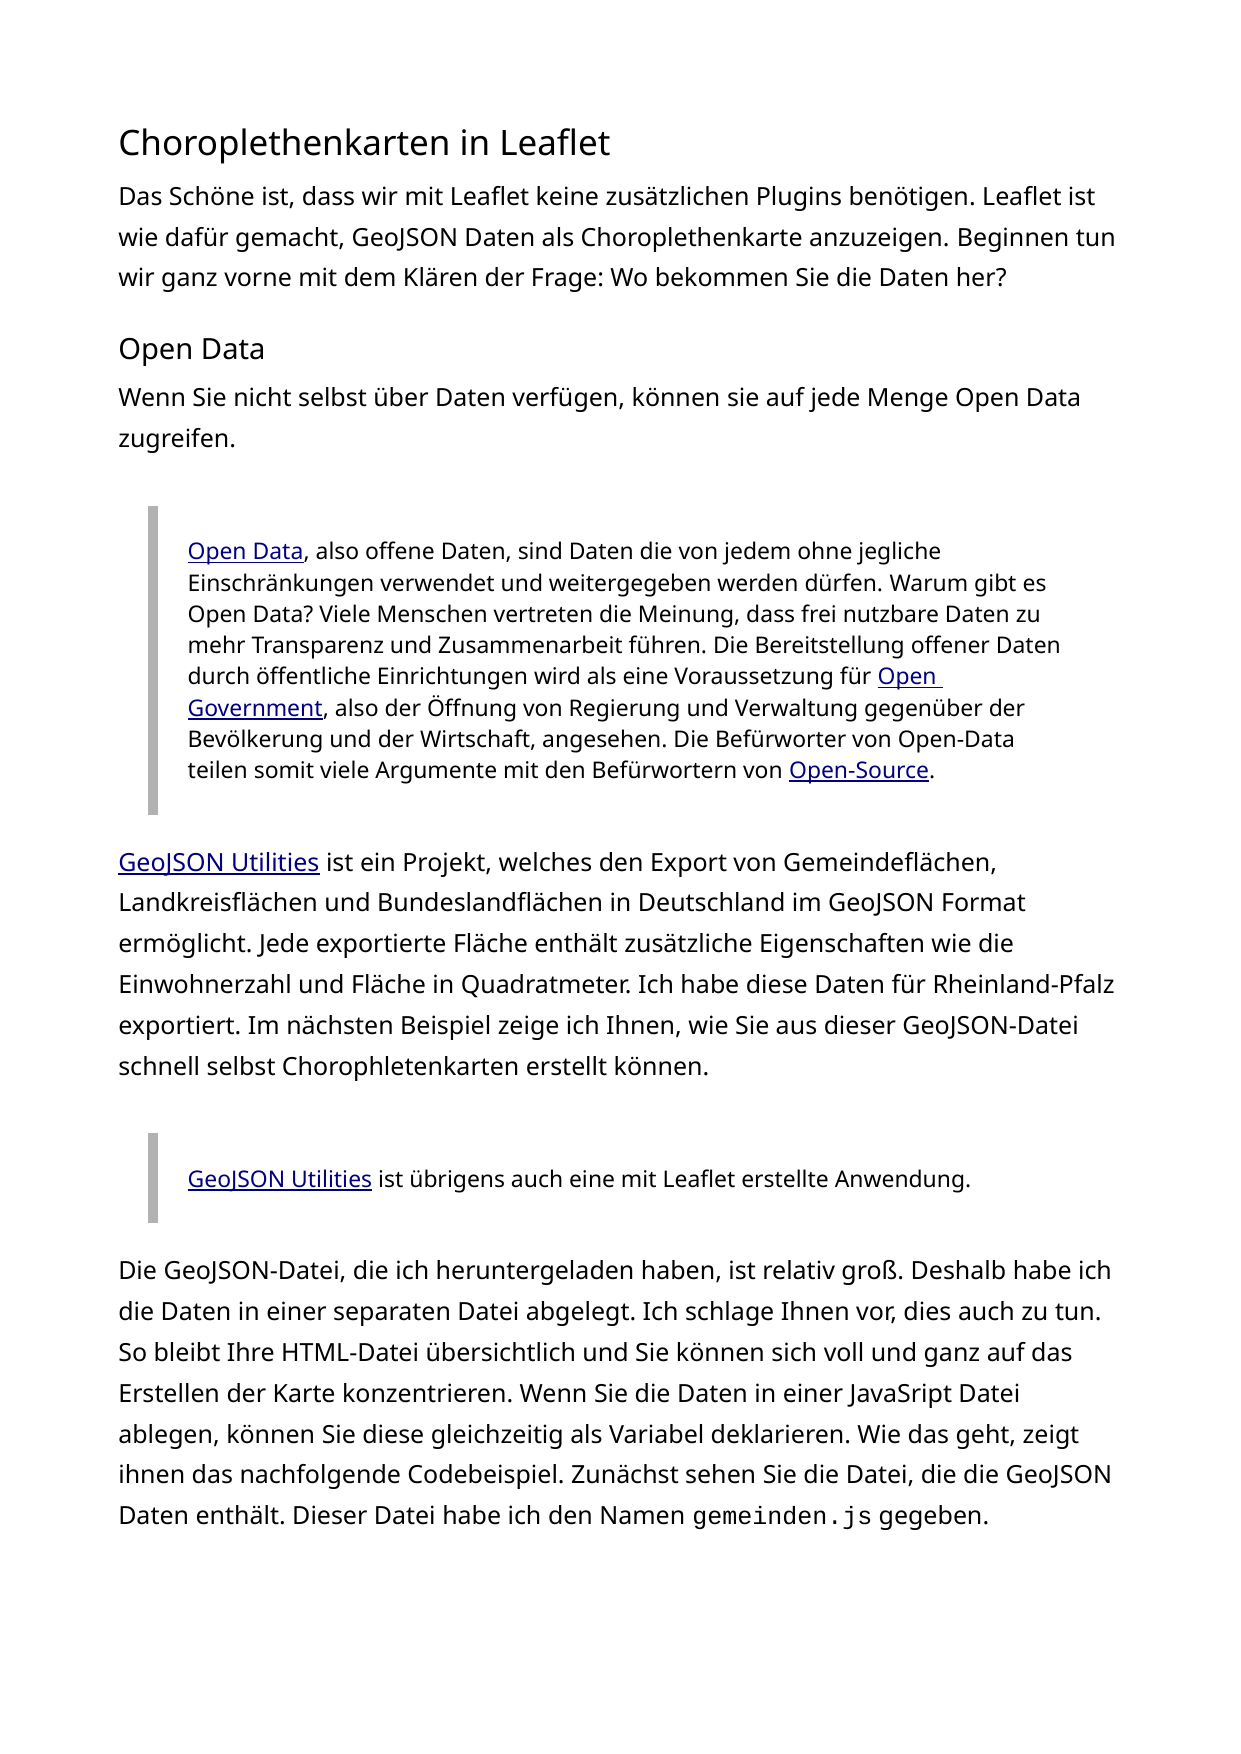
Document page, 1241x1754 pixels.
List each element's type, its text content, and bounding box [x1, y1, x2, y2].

text Die GeoJSON-Datei, die ich heruntergeladen haben, ist relativ groß. Deshalb habe ich die Daten in einer separaten Datei abgelegt. Ich schlage Ihnen vor, dies auch zu tun. So bleibt Ihre HTML-Datei übersichtlich und Sie können sich voll und ganz auf das Erstellen der Karte konzentrieren. Wenn Sie die Daten in einer JavaSript Datei ablegen, können Sie diese gleichzeitig als Variabel deklarieren. Wie das geht, zeigt ihnen das nachfolgende Codebeispiel. Zunächst sehen Sie die Datei, die die GeoJSON Daten enthält. Dieser Datei habe ich den Namen gemeinden.js gegeben. [118, 1253, 1122, 1532]
text GeoJSON Utilities ist ein Projekt, welches den Export von Gemeindeflächen, Landkreisflächen und Bundeslandflächen in Deutschland im GeoJSON Format ermöglicht. Jede exportierte Fläche enthält zusätzliche Eigenschaften wie die Einwohnerzahl und Fläche in Quadratmeter. Ich habe diese Daten für Rheinland-Pfalz exportiert. Im nächsten Beispiel zeige ich Ihnen, wie Sie aus dieser GeoJSON-Datei schnell selbst Chorophletenkarten erstellt können. [118, 844, 1122, 1082]
text Das Schöne ist, dass wir mit Leaflet keine zusätzlichen Plugins benötigen. Leaflet ist wie dafür gemacht, GeoJSON Daten als Choroplethenkarte anzuzeigen. Beginnen tun wir ganz vorne mit dem Klären der Frage: Wo bekommen Sie die Daten her? [118, 178, 1122, 294]
subtitle Choroplethenkarten in Leaflet [118, 118, 1122, 166]
subtitle Open Data [118, 328, 1122, 368]
text GeoJSON Utilities ist übrigens auch eine mit Leaflet erstellte Anwendung. [158, 1133, 1093, 1223]
text Wenn Sie nicht selbst über Daten verfügen, können sie auf jede Menge Open Data zugreifen. [118, 380, 1122, 455]
text Open Data, also offene Daten, sind Daten die von jedem ohne jegliche Einschränkungen verwendet und weitergegeben werden dürfen. Warum gibt es Open Data? Viele Menschen vertreten die Meinung, dass frei nutzbare Daten zu mehr Transparenz und Zusammenarbeit führen. Die Bereitstellung offener Daten durch öffentliche Einrichtungen wird als eine Voraussetzung für Open Government, also der Öffnung von Regierung und Verwaltung gegenüber der Bevölkerung und der Wirtschaft, angesehen. Die Befürworter von Open-Data teilen somit viele Argumente mit den Befürwortern von Open-Source. [158, 506, 1093, 815]
